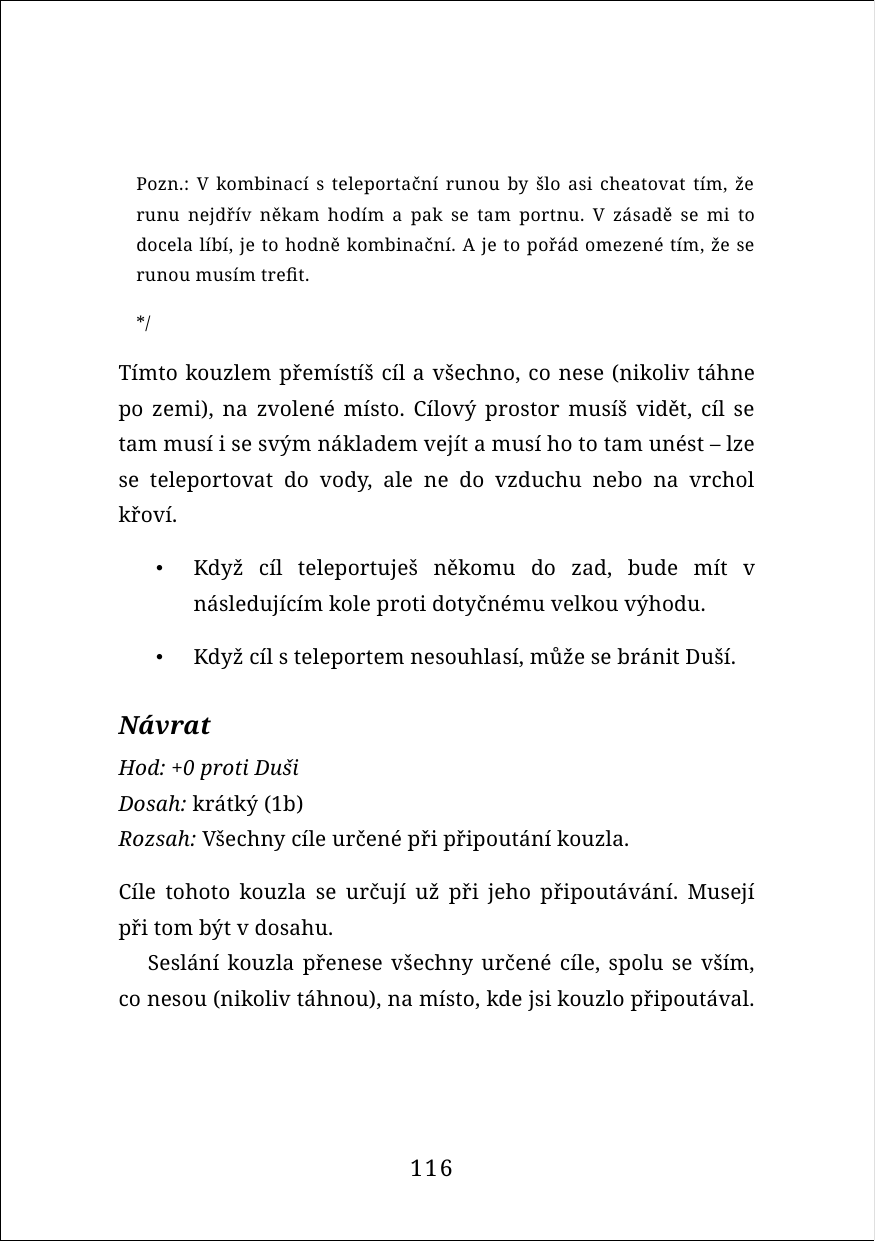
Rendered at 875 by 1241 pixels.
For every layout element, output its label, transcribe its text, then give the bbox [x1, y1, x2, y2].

text */ [136, 310, 756, 334]
list Když cíl s teleportem nesouhlasí, může se bránit Duší. [156, 642, 756, 671]
subtitle Návrat [118, 707, 756, 741]
list Když cíl teleportuješ někomu do zad, bude mít v následujícím kole proti dotyčnému velkou výhodu. [156, 553, 756, 617]
text Pozn.: V kombinací s teleportační runou by šlo asi cheatovat tím, že runu nejdřív někam hodím a pak se tam portnu. V zásadě se mi to docela líbí, je to hodně kombinační. A je to pořád omezené tím, že se runou musím trefit. [136, 172, 756, 287]
text Tímto kouzlem přemístíš cíl a všechno, co nese (nikoliv táhne po zemi), na zvolené místo. Cílový prostor musíš vidět, cíl se tam musí i se svým nákladem vejít a musí ho to tam unést – lze se teleportovat do vody, ale ne do vzduchu nebo na vrchol křoví. [118, 358, 756, 529]
text Hod: +0 proti Duši Dosah: krátký (1b) Rozsah: Všechny cíle určené při připoutání kouzla. [118, 753, 756, 853]
text Cíle tohoto kouzla se určují už při jeho připoutávání. Musejí při tom být v dosahu. Seslání kouzla přenese všechny určené cíle, spolu se vším, co nesou (nikoliv táhnou), na místo, kde jsi kouzlo připoutával. [118, 877, 756, 1012]
